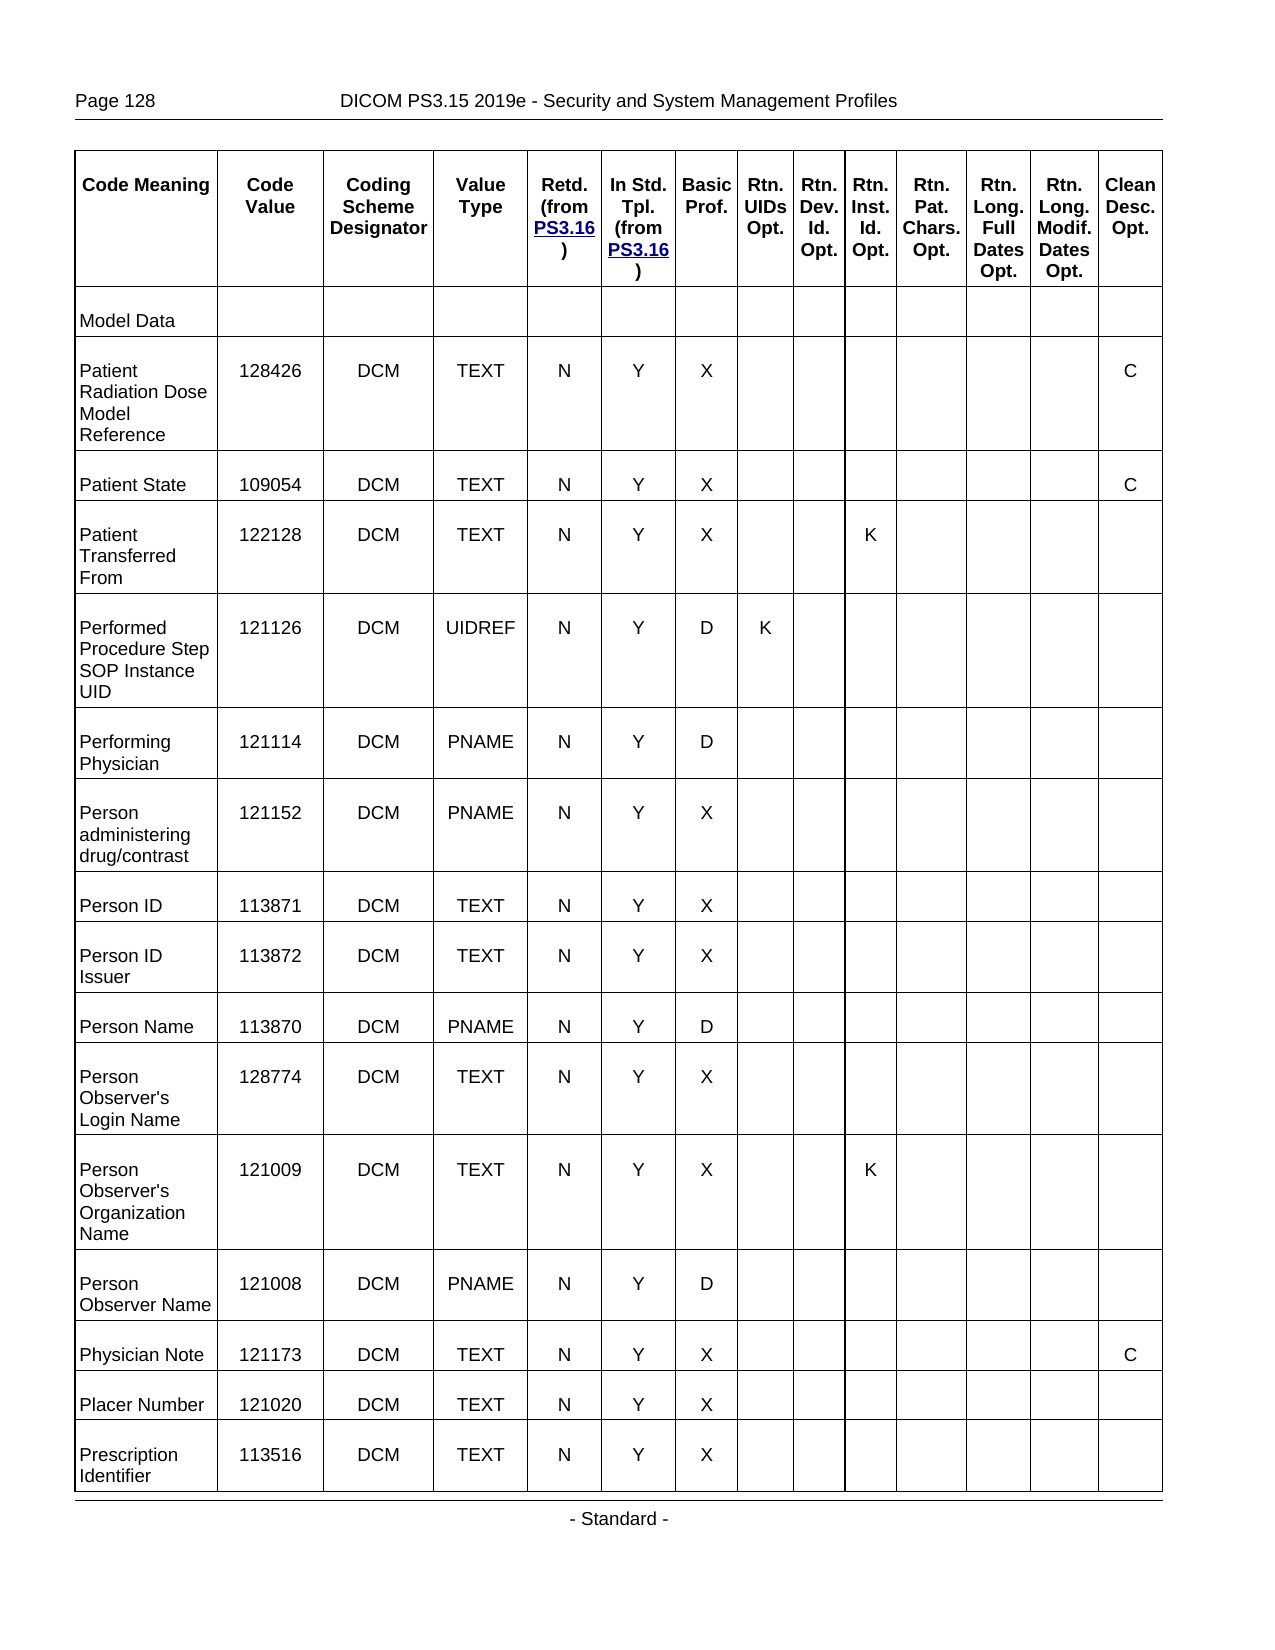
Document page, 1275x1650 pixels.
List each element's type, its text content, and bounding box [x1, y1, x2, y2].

table_cell [846, 1371, 896, 1419]
table_cell TEXT [434, 451, 527, 500]
table_header Rtn. Inst. Id. Opt. [846, 151, 896, 286]
table_cell 121114 [218, 708, 323, 778]
table_cell [897, 1135, 966, 1249]
table_cell [846, 287, 896, 336]
table_cell [1031, 993, 1098, 1042]
table_cell 121020 [218, 1371, 323, 1419]
table_cell [738, 1420, 793, 1491]
table_cell [897, 501, 966, 592]
table_cell Y [602, 501, 675, 592]
table_cell [1099, 501, 1162, 592]
table_cell DCM [324, 1135, 433, 1249]
table_cell [897, 337, 966, 450]
table_cell DCM [324, 993, 433, 1042]
table_cell Patient Radiation Dose Model Reference [76, 337, 217, 450]
table_cell [738, 922, 793, 992]
table_cell [794, 1043, 844, 1134]
table_cell C [1099, 451, 1162, 500]
table_cell [794, 451, 844, 500]
table_cell TEXT [434, 1321, 527, 1370]
table_cell [794, 337, 844, 450]
table_cell TEXT [434, 1135, 527, 1249]
table_cell TEXT [434, 1043, 527, 1134]
table_cell [794, 1371, 844, 1419]
table_cell N [528, 1043, 601, 1134]
table_cell C [1099, 1321, 1162, 1370]
table_cell DCM [324, 1371, 433, 1419]
table_cell [846, 594, 896, 707]
table_cell N [528, 779, 601, 871]
table_header Coding Scheme Designator [324, 151, 433, 286]
table_cell [897, 1321, 966, 1370]
table_cell [1031, 922, 1098, 992]
table_cell [967, 708, 1030, 778]
table_cell [1099, 1420, 1162, 1491]
table_cell Prescription Identifier [76, 1420, 217, 1491]
table_cell 113872 [218, 922, 323, 992]
table_cell DCM [324, 1420, 433, 1491]
table_cell [738, 1135, 793, 1249]
table_cell [738, 1321, 793, 1370]
table_cell TEXT [434, 1371, 527, 1419]
table_cell [1031, 1420, 1098, 1491]
table_cell Person Observer's Login Name [76, 1043, 217, 1134]
table_cell [1031, 872, 1098, 921]
table_cell [1099, 922, 1162, 992]
table_cell [846, 922, 896, 992]
table_cell TEXT [434, 1420, 527, 1491]
table_cell [794, 779, 844, 871]
table_cell [967, 501, 1030, 592]
table_cell [967, 1371, 1030, 1419]
table_cell [967, 993, 1030, 1042]
table_cell [1099, 287, 1162, 336]
table_cell [1031, 501, 1098, 592]
table_cell [738, 708, 793, 778]
table_cell PNAME [434, 708, 527, 778]
table_cell Y [602, 922, 675, 992]
table_cell [967, 594, 1030, 707]
table_cell [794, 287, 844, 336]
table_cell X [676, 501, 737, 592]
table_cell X [676, 1321, 737, 1370]
table_cell [738, 451, 793, 500]
table_cell N [528, 501, 601, 592]
table_cell 113516 [218, 1420, 323, 1491]
table_cell [897, 451, 966, 500]
table_cell DCM [324, 708, 433, 778]
table_cell [897, 708, 966, 778]
table_cell Person Observer Name [76, 1250, 217, 1320]
table_cell X [676, 1043, 737, 1134]
table_cell [602, 287, 675, 336]
table_cell [1031, 594, 1098, 707]
table_cell [738, 993, 793, 1042]
table_cell [897, 1420, 966, 1491]
table_cell [967, 1250, 1030, 1320]
table_cell PNAME [434, 993, 527, 1042]
table_cell TEXT [434, 501, 527, 592]
table_cell [794, 1420, 844, 1491]
table_cell K [846, 501, 896, 592]
table_cell [846, 708, 896, 778]
table_cell DCM [324, 501, 433, 592]
table_header Retd. (from PS3.16) [528, 151, 601, 286]
table_cell [967, 872, 1030, 921]
table_header Rtn. Long. Modif. Dates Opt. [1031, 151, 1098, 286]
table_cell TEXT [434, 922, 527, 992]
table_cell [967, 287, 1030, 336]
table_cell DCM [324, 872, 433, 921]
table_cell Model Data [76, 287, 217, 336]
table_cell [1099, 1043, 1162, 1134]
table_cell [967, 337, 1030, 450]
table_cell [846, 1321, 896, 1370]
table_cell N [528, 872, 601, 921]
table_cell PNAME [434, 779, 527, 871]
table_cell 121126 [218, 594, 323, 707]
table_cell [794, 594, 844, 707]
table_cell N [528, 1250, 601, 1320]
table_cell X [676, 1371, 737, 1419]
table_cell DCM [324, 922, 433, 992]
table_cell Placer Number [76, 1371, 217, 1419]
table_cell Y [602, 1135, 675, 1249]
table_cell X [676, 1420, 737, 1491]
table_cell [434, 287, 527, 336]
table_cell X [676, 779, 737, 871]
table_cell DCM [324, 1250, 433, 1320]
table_cell 121152 [218, 779, 323, 871]
table_cell Person ID Issuer [76, 922, 217, 992]
table_cell [1099, 779, 1162, 871]
table_cell [897, 1043, 966, 1134]
table_cell 121173 [218, 1321, 323, 1370]
table_cell [967, 922, 1030, 992]
table_cell [794, 501, 844, 592]
table_cell [967, 451, 1030, 500]
table_cell [1031, 1321, 1098, 1370]
table_cell Physician Note [76, 1321, 217, 1370]
table_cell DCM [324, 779, 433, 871]
table_cell Y [602, 594, 675, 707]
table_cell 113871 [218, 872, 323, 921]
table_cell [794, 872, 844, 921]
table_cell [897, 594, 966, 707]
table_header Code Meaning [76, 151, 217, 286]
table_cell [967, 1420, 1030, 1491]
table_cell N [528, 337, 601, 450]
table_cell [1031, 337, 1098, 450]
table_cell Y [602, 451, 675, 500]
table_cell N [528, 1321, 601, 1370]
table_cell Y [602, 1321, 675, 1370]
table_cell [1099, 872, 1162, 921]
table_header Code Value [218, 151, 323, 286]
table_cell N [528, 594, 601, 707]
table_cell D [676, 708, 737, 778]
table_header Rtn. Long. Full Dates Opt. [967, 151, 1030, 286]
table_cell 128774 [218, 1043, 323, 1134]
table_cell Performing Physician [76, 708, 217, 778]
table_cell [1099, 708, 1162, 778]
table_cell 128426 [218, 337, 323, 450]
table_cell Person Name [76, 993, 217, 1042]
table_cell [1099, 1135, 1162, 1249]
table_cell Y [602, 993, 675, 1042]
table_cell Patient State [76, 451, 217, 500]
table_cell [738, 779, 793, 871]
table_cell [738, 287, 793, 336]
table_cell Y [602, 1250, 675, 1320]
table_cell N [528, 993, 601, 1042]
table_cell 121008 [218, 1250, 323, 1320]
table_cell DCM [324, 451, 433, 500]
table_cell C [1099, 337, 1162, 450]
table_cell Person ID [76, 872, 217, 921]
table_cell Y [602, 872, 675, 921]
table_cell [528, 287, 601, 336]
table_cell DCM [324, 594, 433, 707]
table_cell [1099, 594, 1162, 707]
table_cell [1031, 779, 1098, 871]
table_cell Person administering drug/contrast [76, 779, 217, 871]
table_cell [967, 779, 1030, 871]
table_cell D [676, 993, 737, 1042]
table_cell DCM [324, 337, 433, 450]
table_cell D [676, 594, 737, 707]
table_cell [1031, 1250, 1098, 1320]
table_cell Y [602, 708, 675, 778]
table_cell [218, 287, 323, 336]
table_cell [846, 451, 896, 500]
table_cell X [676, 451, 737, 500]
table_header Value Type [434, 151, 527, 286]
table_cell 113870 [218, 993, 323, 1042]
table_cell [846, 1250, 896, 1320]
table_cell [738, 501, 793, 592]
table_cell 122128 [218, 501, 323, 592]
table_cell [1099, 1250, 1162, 1320]
table_cell Y [602, 1420, 675, 1491]
table_cell Person Observer's Organization Name [76, 1135, 217, 1249]
table_cell [846, 993, 896, 1042]
table_cell X [676, 922, 737, 992]
table_cell N [528, 1420, 601, 1491]
table_cell [846, 779, 896, 871]
table_cell [897, 1250, 966, 1320]
table_cell DCM [324, 1043, 433, 1134]
table_cell [846, 1043, 896, 1134]
table_cell [1031, 708, 1098, 778]
table_cell [676, 287, 737, 336]
table_cell Y [602, 337, 675, 450]
table_cell [897, 1371, 966, 1419]
table_cell [794, 1321, 844, 1370]
table_cell [897, 287, 966, 336]
table_cell TEXT [434, 872, 527, 921]
table_cell [1099, 993, 1162, 1042]
table_cell TEXT [434, 337, 527, 450]
table_cell [738, 872, 793, 921]
table_cell [794, 922, 844, 992]
table_cell [794, 993, 844, 1042]
table_cell [1031, 1043, 1098, 1134]
table_cell Performed Procedure Step SOP Instance UID [76, 594, 217, 707]
table_cell [897, 993, 966, 1042]
table_cell D [676, 1250, 737, 1320]
table_cell Y [602, 1043, 675, 1134]
table_header Clean Desc. Opt. [1099, 151, 1162, 286]
table_cell 121009 [218, 1135, 323, 1249]
table_header Rtn. UIDs Opt. [738, 151, 793, 286]
table_cell [324, 287, 433, 336]
table_cell [846, 1420, 896, 1491]
table_cell [1031, 287, 1098, 336]
table_cell DCM [324, 1321, 433, 1370]
table_cell [1031, 451, 1098, 500]
table_cell X [676, 337, 737, 450]
table_cell K [738, 594, 793, 707]
table_cell [1031, 1371, 1098, 1419]
table_cell [738, 337, 793, 450]
table_cell [738, 1371, 793, 1419]
table_header Basic Prof. [676, 151, 737, 286]
table_cell [794, 1250, 844, 1320]
table_cell X [676, 872, 737, 921]
table_cell N [528, 1135, 601, 1249]
table_cell [846, 337, 896, 450]
table_cell Y [602, 1371, 675, 1419]
table_cell [738, 1043, 793, 1134]
table_cell [1099, 1371, 1162, 1419]
table_cell [794, 1135, 844, 1249]
table_cell K [846, 1135, 896, 1249]
table_cell [846, 872, 896, 921]
table_cell [897, 872, 966, 921]
table_header Rtn. Pat. Chars. Opt. [897, 151, 966, 286]
table_cell UIDREF [434, 594, 527, 707]
table_cell N [528, 708, 601, 778]
table_cell [967, 1135, 1030, 1249]
table_header Rtn. Dev. Id. Opt. [794, 151, 844, 286]
table_cell [897, 779, 966, 871]
table_cell [897, 922, 966, 992]
table_cell PNAME [434, 1250, 527, 1320]
table_cell N [528, 451, 601, 500]
table_cell [738, 1250, 793, 1320]
table_cell N [528, 1371, 601, 1419]
table_cell [794, 708, 844, 778]
table_cell 109054 [218, 451, 323, 500]
table_header In Std. Tpl. (from PS3.16) [602, 151, 675, 286]
table_cell [967, 1321, 1030, 1370]
table_cell [967, 1043, 1030, 1134]
table_cell X [676, 1135, 737, 1249]
table_cell [1031, 1135, 1098, 1249]
table_cell Patient Transferred From [76, 501, 217, 592]
table_cell N [528, 922, 601, 992]
table_cell Y [602, 779, 675, 871]
